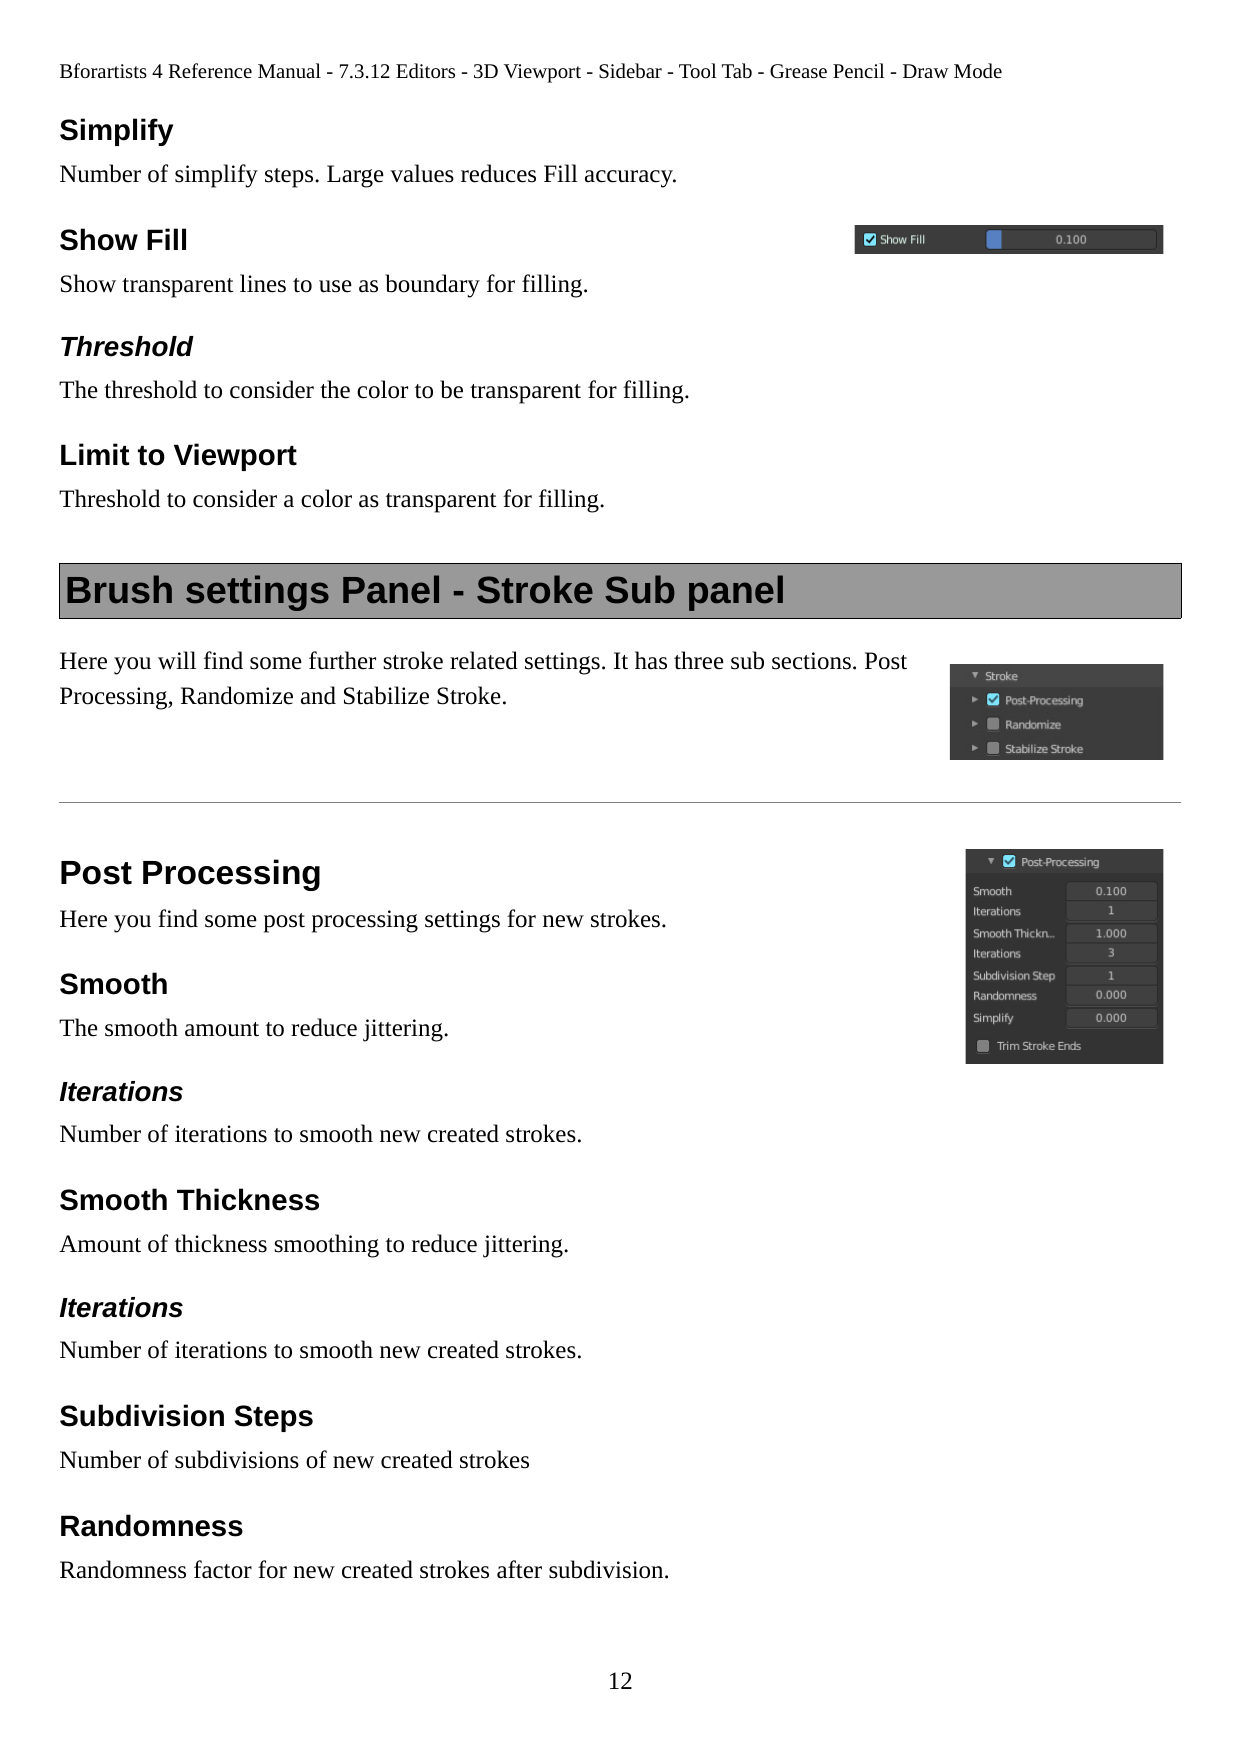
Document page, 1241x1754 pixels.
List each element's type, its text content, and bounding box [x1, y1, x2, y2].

text Number of simplify steps. Large values reduces Fill accuracy. [59, 159, 1181, 188]
subtitle Post Processing [59, 852, 965, 891]
text The threshold to consider the color to be transparent for filling. [59, 375, 1181, 403]
text Here you find some post processing settings for new strokes. [59, 904, 965, 932]
text Here you will find some further stroke related settings. It has three sub sections. Post Processing, Randomize and Stabilize Stroke. [59, 646, 1181, 710]
text Randomness factor for new created strokes after subdivision. [59, 1555, 1181, 1584]
subtitle Smooth Thickness [59, 1183, 1181, 1217]
picture [949, 664, 1164, 760]
subtitle Smooth [59, 967, 965, 1001]
subtitle Simplify [59, 113, 1181, 146]
picture [854, 225, 1164, 254]
text Number of iterations to smooth new created strokes. [59, 1335, 1181, 1364]
subtitle Iterations [59, 1291, 1181, 1323]
subtitle Iterations [59, 1075, 1181, 1107]
text Threshold to consider a color as transparent for filling. [59, 484, 1181, 513]
text Number of subdivisions of new created strokes [59, 1445, 1181, 1474]
picture [965, 849, 1164, 1064]
subtitle Limit to Viewport [59, 438, 1181, 472]
text The smooth amount to reduce jittering. [59, 1013, 965, 1042]
text Amount of thickness smoothing to reduce jittering. [59, 1229, 1181, 1258]
subtitle Threshold [59, 330, 1181, 362]
subtitle Show Fill [59, 222, 1181, 256]
subtitle [1164, 852, 1181, 891]
subtitle Randomness [59, 1509, 1181, 1543]
subtitle [1164, 967, 1181, 1001]
text Show transparent lines to use as boundary for filling. [59, 269, 1181, 297]
subtitle Subdivision Steps [59, 1399, 1181, 1433]
text Number of iterations to smooth new created strokes. [59, 1119, 1181, 1148]
table_header Brush settings Panel - Stroke Sub panel [60, 564, 1181, 618]
